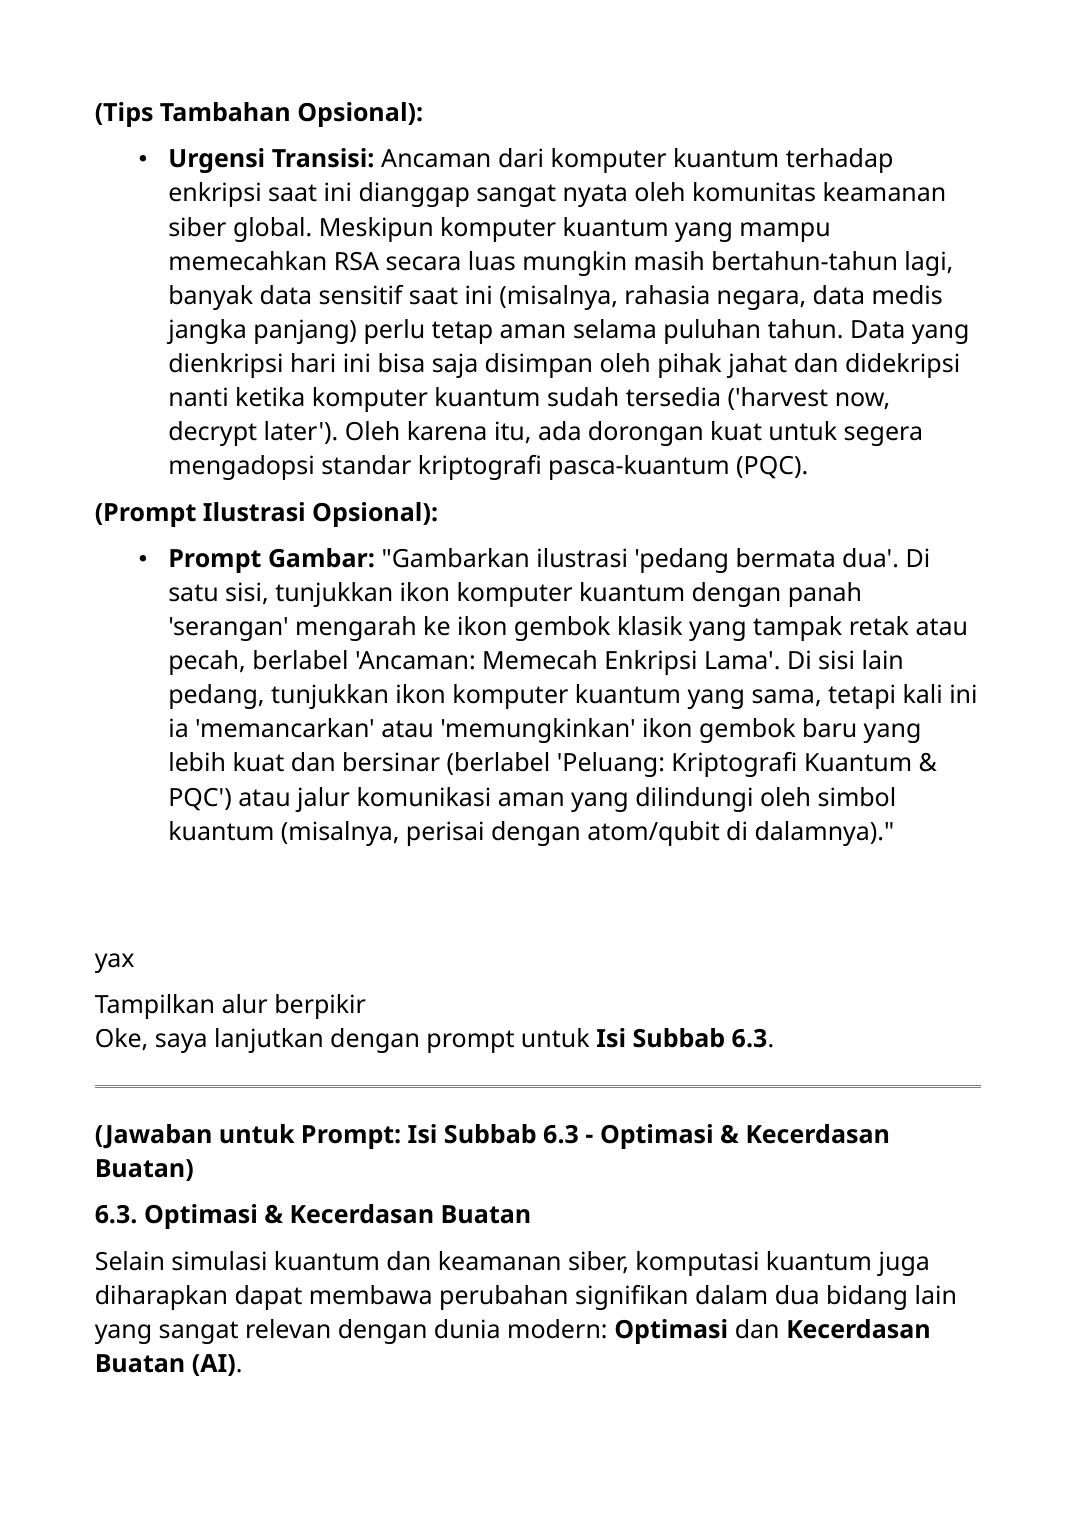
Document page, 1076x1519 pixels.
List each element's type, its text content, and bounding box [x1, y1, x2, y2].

text (Prompt Ilustrasi Opsional): [94, 494, 981, 528]
text Selain simulasi kuantum dan keamanan siber, komputasi kuantum juga diharapkan dapat membawa perubahan signifikan dalam dua bidang lain yang sangat relevan dengan dunia modern: Optimasi dan Kecerdasan Buatan (AI). [94, 1244, 981, 1380]
text Oke, saya lanjutkan dengan prompt untuk Isi Subbab 6.3. [94, 1021, 981, 1055]
list Prompt Gambar: "Gambarkan ilustrasi 'pedang bermata dua'. Di satu sisi, tunjukkan ikon komputer kuantum dengan panah 'serangan' mengarah ke ikon gembok klasik yang tampak retak atau pecah, berlabel 'Ancaman: Memecah Enkripsi Lama'. Di sisi lain pedang, tunjukkan ikon komputer kuantum yang sama, tetapi kali ini ia 'memancarkan' atau 'memungkinkan' ikon gembok baru yang lebih kuat dan bersinar (berlabel 'Peluang: Kriptografi Kuantum & PQC') atau jalur komunikasi aman yang dilindungi oleh simbol kuantum (misalnya, perisai dengan atom/qubit di dalamnya)." [139, 541, 981, 847]
text Tampilkan alur berpikir [94, 987, 981, 1021]
list Urgensi Transisi: Ancaman dari komputer kuantum terhadap enkripsi saat ini dianggap sangat nyata oleh komunitas keamanan siber global. Meskipun komputer kuantum yang mampu memecahkan RSA secara luas mungkin masih bertahun-tahun lagi, banyak data sensitif saat ini (misalnya, rahasia negara, data medis jangka panjang) perlu tetap aman selama puluhan tahun. Data yang dienkripsi hari ini bisa saja disimpan oleh pihak jahat dan didekripsi nanti ketika komputer kuantum sudah tersedia ('harvest now, decrypt later'). Oleh karena itu, ada dorongan kuat untuk segera mengadopsi standar kriptografi pasca-kuantum (PQC). [139, 141, 981, 482]
text (Tips Tambahan Opsional): [94, 94, 981, 128]
text yax [94, 940, 981, 974]
text (Jawaban untuk Prompt: Isi Subbab 6.3 - Optimasi & Kecerdasan Buatan) [94, 1116, 981, 1184]
text 6.3. Optimasi & Kecerdasan Buatan [94, 1197, 981, 1231]
